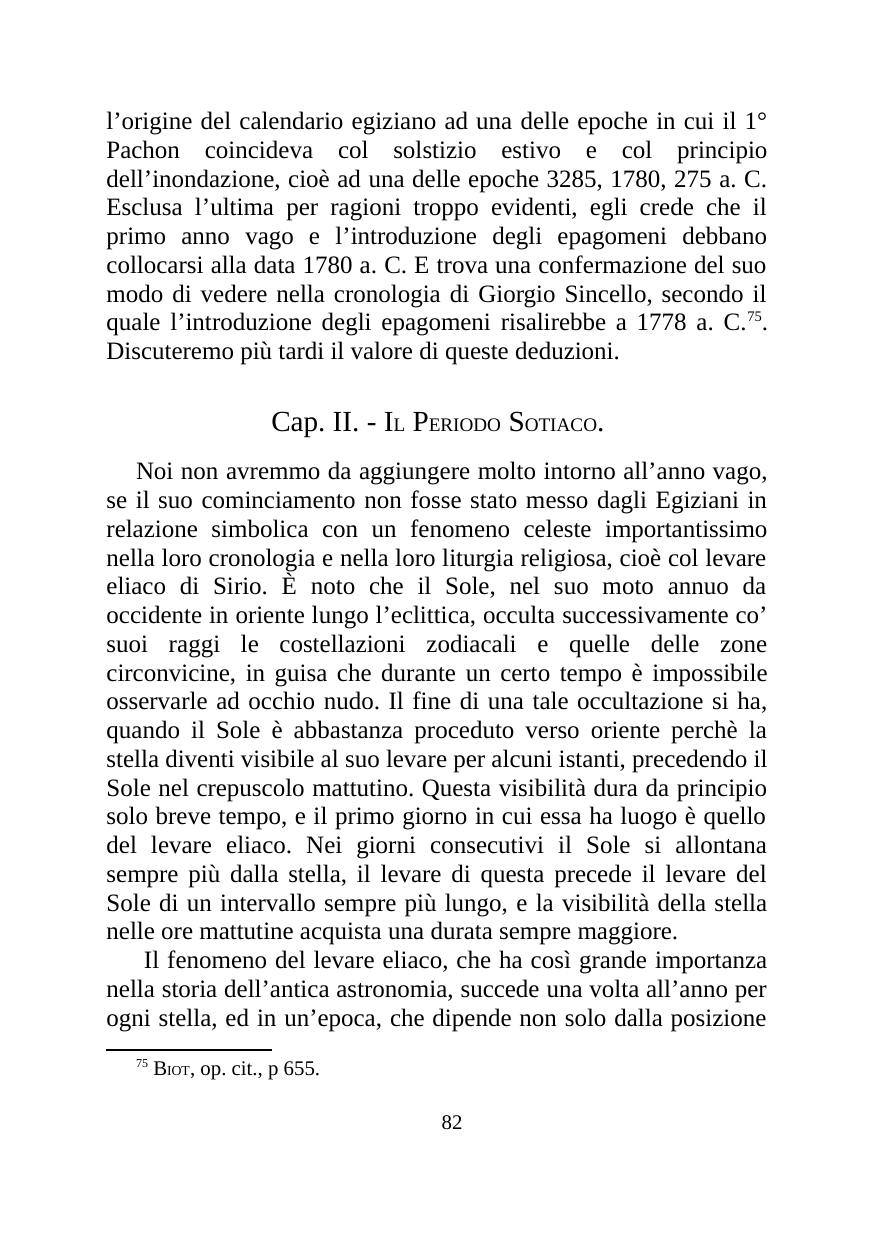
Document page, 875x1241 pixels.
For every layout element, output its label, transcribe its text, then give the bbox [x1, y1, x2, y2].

text Noi non avremmo da aggiungere molto intorno all’anno vago, se il suo cominciamento non fosse stato messo dagli Egiziani in relazione simbolica con un fenomeno celeste importantissimo nella loro cronologia e nella loro liturgia religiosa, cioè col levare eliaco di Sirio. È noto che il Sole, nel suo moto annuo da occidente in oriente lungo l’eclittica, occulta successivamente co’ suoi raggi le costellazioni zodiacali e quelle delle zone circonvicine, in guisa che durante un certo tempo è impossibile osservarle ad occhio nudo. Il fine di una tale occultazione si ha, quando il Sole è abbastanza proceduto verso oriente perchè la stella diventi visibile al suo levare per alcuni istanti, precedendo il Sole nel crepuscolo mattutino. Questa visibilità dura da principio solo breve tempo, e il primo giorno in cui essa ha luogo è quello del levare eliaco. Nei giorni consecutivi il Sole si allontana sempre più dalla stella, il levare di questa precede il levare del Sole di un intervallo sempre più lungo, e la visibilità della stella nelle ore mattutine acquista una durata sempre maggiore. [106, 456, 768, 945]
text Biot, op. cit., p 655. [106, 1056, 768, 1080]
text Il fenomeno del levare eliaco, che ha così grande importanza nella storia dell’antica astronomia, succede una volta all’anno per ogni stella, ed in un’epoca, che dipende non solo dalla posizione [106, 945, 768, 1031]
text Cap. II. - Il Periodo Sotiaco. [107, 404, 768, 437]
text l’origine del calendario egiziano ad una delle epoche in cui il 1° Pachon coincideva col solstizio estivo e col principio dell’inondazione, cioè ad una delle epoche 3285, 1780, 275 a. C. Esclusa l’ultima per ragioni troppo evidenti, egli crede che il primo anno vago e l’introduzione degli epagomeni debbano collocarsi alla data 1780 a. C. E trova una confermazione del suo modo di vedere nella cronologia di Giorgio Sincello, secondo il quale l’introduzione degli epagomeni risalirebbe a 1778 a. C.. Discuteremo più tardi il valore di queste deduzioni. [106, 106, 768, 365]
